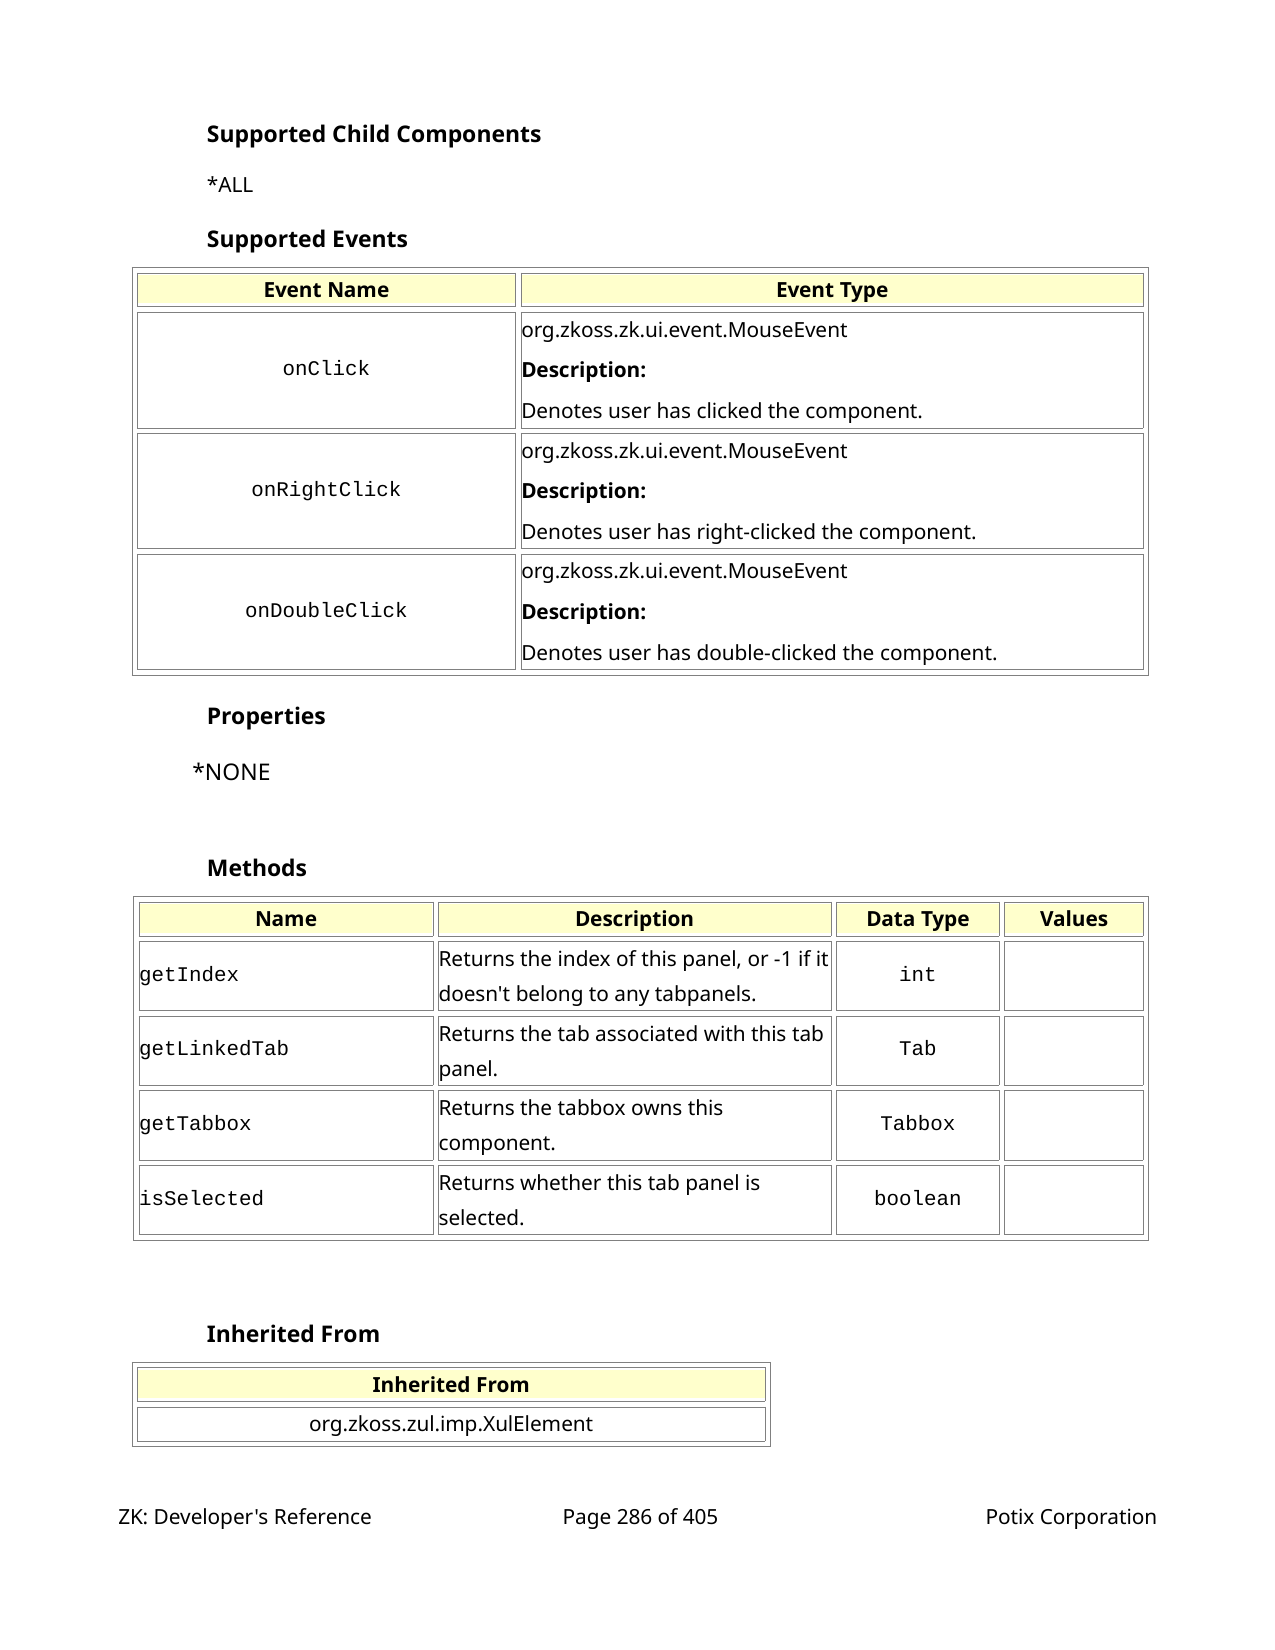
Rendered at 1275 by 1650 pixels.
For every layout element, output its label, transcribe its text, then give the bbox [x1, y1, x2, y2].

table_cell getTabbox [136, 1085, 435, 1160]
table_header Name [136, 897, 435, 936]
table_cell isSelected [136, 1160, 435, 1234]
table_header Values [1002, 897, 1146, 936]
subtitle Supported Events [207, 223, 1157, 254]
table_cell org.zkoss.zul.imp.XulElement [134, 1401, 768, 1441]
table_cell [1002, 1010, 1146, 1085]
text *NONE [118, 756, 1157, 787]
table_header Inherited From [134, 1363, 768, 1401]
table_cell org.zkoss.zk.ui.event.MouseEvent Description: Denotes user has clicked the component. [518, 306, 1146, 427]
table_header Event Type [518, 268, 1146, 306]
text *ALL [207, 170, 1157, 198]
table_cell [1002, 1160, 1146, 1234]
table_cell Tab [834, 1010, 1002, 1085]
table_cell org.zkoss.zk.ui.event.MouseEvent Description: Denotes user has double-clicked the component. [518, 548, 1146, 669]
table_cell org.zkoss.zk.ui.event.MouseEvent Description: Denotes user has right-clicked the component. [518, 428, 1146, 548]
table_cell Returns the index of this panel, or -1 if it doesn't belong to any tabpanels. [435, 936, 833, 1010]
table_cell Returns whether this tab panel is selected. [435, 1160, 833, 1234]
table_header Description [435, 897, 833, 936]
table_cell onRightClick [134, 428, 518, 548]
table_cell int [834, 936, 1002, 1010]
table_cell onDoubleClick [134, 548, 518, 669]
table_cell [1002, 936, 1146, 1010]
table_cell [1005, 1091, 1143, 1160]
table_cell boolean [834, 1160, 1002, 1234]
subtitle Supported Child Components [207, 118, 1157, 149]
table_header Event Name [134, 268, 518, 306]
subtitle Properties [207, 700, 1157, 731]
table_cell Returns the tabbox owns this component. [435, 1085, 833, 1160]
subtitle Methods [207, 852, 1157, 884]
table_cell Returns the tab associated with this tab panel. [435, 1010, 833, 1085]
table_cell onClick [134, 306, 518, 427]
table_cell [1002, 1085, 1146, 1160]
table_cell [1005, 1017, 1143, 1085]
table_cell getIndex [136, 936, 435, 1010]
table_cell [1005, 1166, 1143, 1234]
table_cell [1005, 942, 1143, 1010]
subtitle Inherited From [207, 1318, 1157, 1349]
table_cell getLinkedTab [136, 1010, 435, 1085]
table_header Data Type [834, 897, 1002, 936]
table_cell Tabbox [834, 1085, 1002, 1160]
